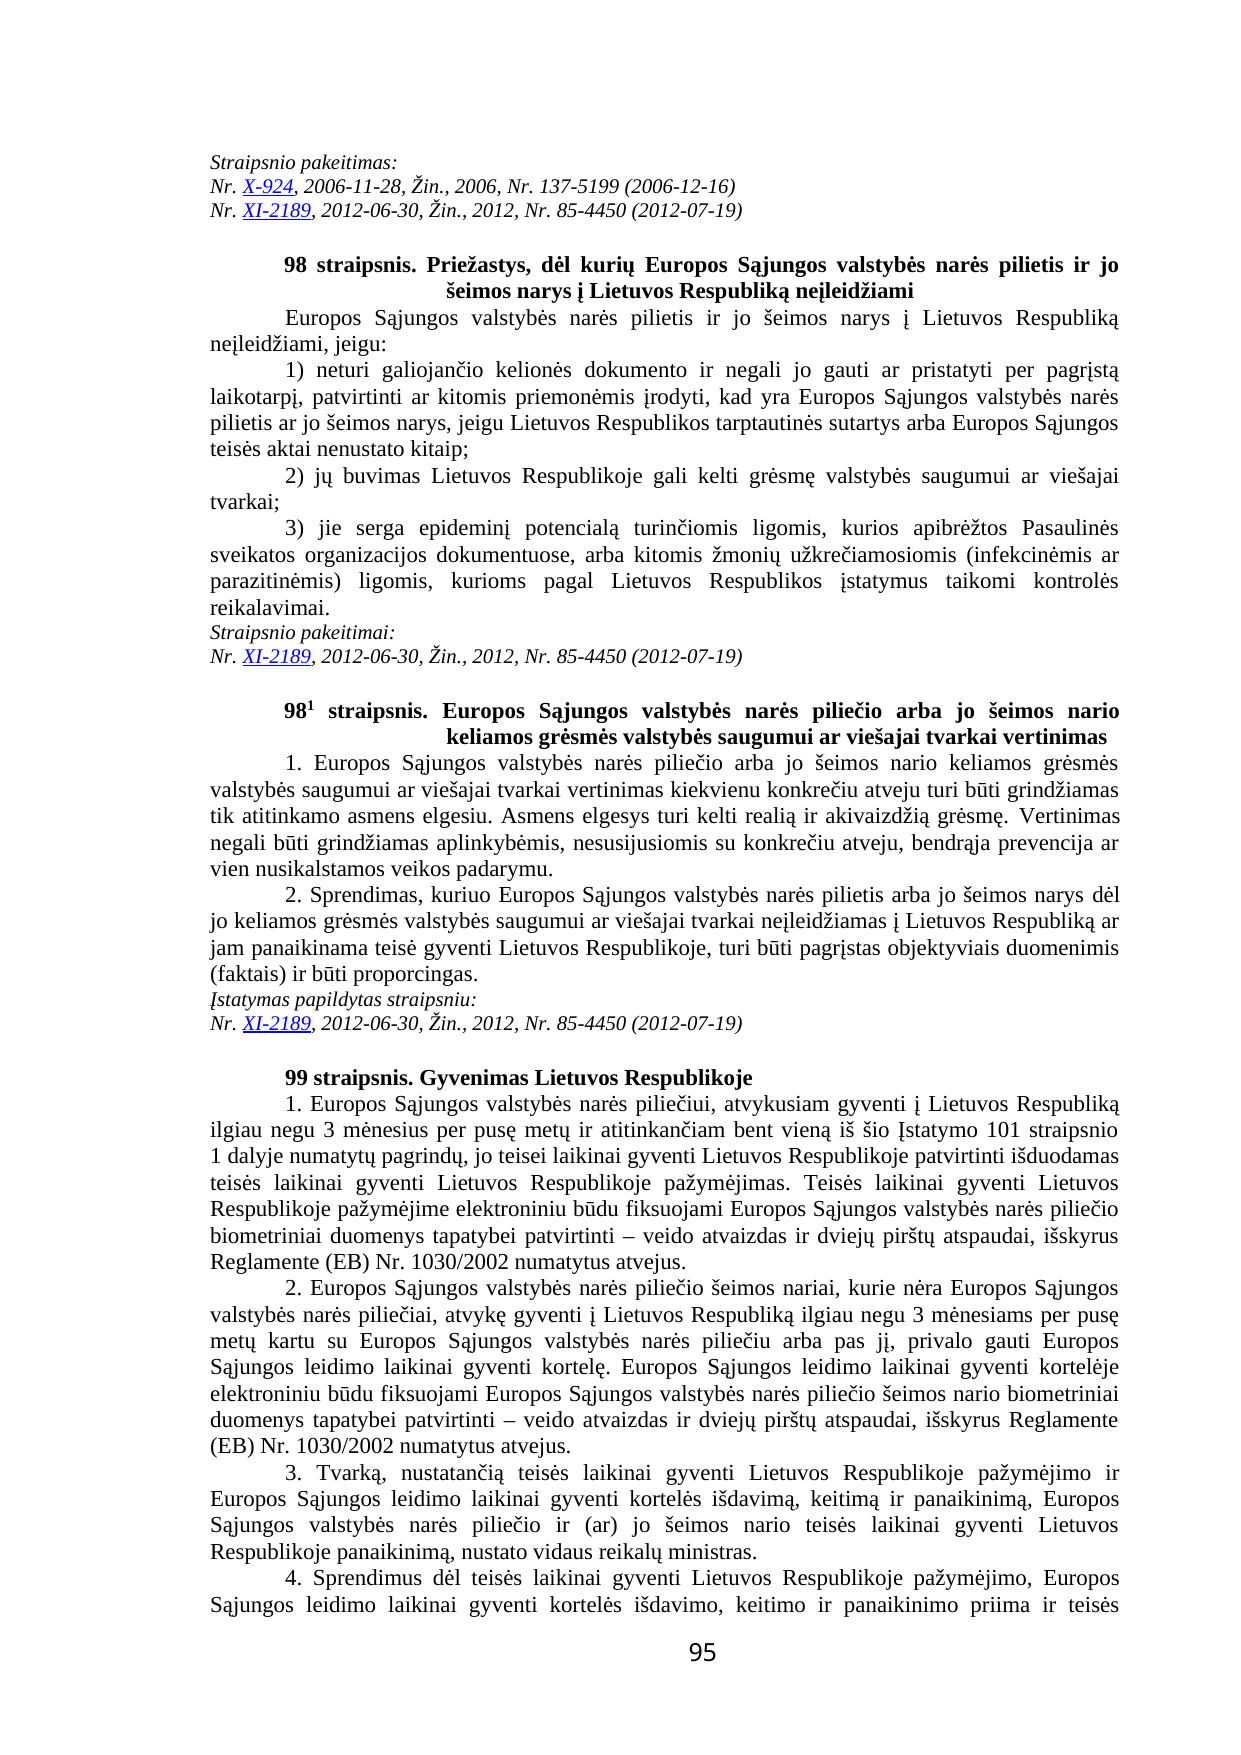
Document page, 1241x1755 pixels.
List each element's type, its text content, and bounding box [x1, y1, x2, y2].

text 3) jie serga epideminį potencialą turinčiomis ligomis, kurios apibrėžtos Pasaulinės sveikatos organizacijos dokumentuose, arba kitomis žmonių užkrečiamosiomis (infekcinėmis ar parazitinėmis) ligomis, kurioms pagal Lietuvos Respublikos įstatymus taikomi kontrolės reikalavimai. [210, 514, 1120, 620]
text Straipsnio pakeitimai: [210, 620, 1120, 644]
text 2. Sprendimas, kuriuo Europos Sąjungos valstybės narės pilietis arba jo šeimos narys dėl jo keliamos grėsmės valstybės saugumui ar viešajai tvarkai neįleidžiamas į Lietuvos Respubliką ar jam panaikinama teisė gyventi Lietuvos Respublikoje, turi būti pagrįstas objektyviais duomenimis (faktais) ir būti proporcingas. [210, 881, 1120, 987]
text Europos Sąjungos valstybės narės pilietis ir jo šeimos narys į Lietuvos Respubliką neįleidžiami, jeigu: [210, 304, 1120, 356]
text 2. Europos Sąjungos valstybės narės piliečio šeimos nariai, kurie nėra Europos Sąjungos valstybės narės piliečiai, atvykę gyventi į Lietuvos Respubliką ilgiau negu 3 mėnesiams per pusę metų kartu su Europos Sąjungos valstybės narės piliečiu arba pas jį, privalo gauti Europos Sąjungos leidimo laikinai gyventi kortelę. Europos Sąjungos leidimo laikinai gyventi kortelėje elektroniniu būdu fiksuojami Europos Sąjungos valstybės narės piliečio šeimos nario biometriniai duomenys tapatybei patvirtinti – veido atvaizdas ir dviejų pirštų atspaudai, išskyrus Reglamente (EB) Nr. 1030/2002 numatytus atvejus. [210, 1274, 1120, 1459]
text 1. Europos Sąjungos valstybės narės piliečiui, atvykusiam gyventi į Lietuvos Respubliką ilgiau negu 3 mėnesius per pusę metų ir atitinkančiam bent vieną iš šio Įstatymo 101 straipsnio 1 dalyje numatytų pagrindų, jo teisei laikinai gyventi Lietuvos Respublikoje patvirtinti išduodamas teisės laikinai gyventi Lietuvos Respublikoje pažymėjimas. Teisės laikinai gyventi Lietuvos Respublikoje pažymėjime elektroniniu būdu fiksuojami Europos Sąjungos valstybės narės piliečio biometriniai duomenys tapatybei patvirtinti – veido atvaizdas ir dviejų pirštų atspaudai, išskyrus Reglamente (EB) Nr. 1030/2002 numatytus atvejus. [210, 1090, 1120, 1274]
text Nr. XI-2189, 2012-06-30, Žin., 2012, Nr. 85-4450 (2012-07-19) [210, 198, 1120, 222]
text Įstatymas papildytas straipsniu: [210, 987, 1120, 1011]
text 98 straipsnis. Priežastys, dėl kurių Europos Sąjungos valstybės narės pilietis ir jo šeimos narys į Lietuvos Respubliką neįleidžiami [284, 251, 1120, 304]
text Nr. XI-2189, 2012-06-30, Žin., 2012, Nr. 85-4450 (2012-07-19) [210, 644, 1120, 668]
text 99 straipsnis. Gyvenimas Lietuvos Respublikoje [210, 1063, 1120, 1090]
text 3. Tvarką, nustatančią teisės laikinai gyventi Lietuvos Respublikoje pažymėjimo ir Europos Sąjungos leidimo laikinai gyventi kortelės išdavimą, keitimą ir panaikinimą, Europos Sąjungos valstybės narės piliečio ir (ar) jo šeimos nario teisės laikinai gyventi Lietuvos Respublikoje panaikinimą, nustato vidaus reikalų ministras. [210, 1459, 1120, 1564]
text 1) neturi galiojančio kelionės dokumento ir negali jo gauti ar pristatyti per pagrįstą laikotarpį, patvirtinti ar kitomis priemonėmis įrodyti, kad yra Europos Sąjungos valstybės narės pilietis ar jo šeimos narys, jeigu Lietuvos Respublikos tarptautinės sutartys arba Europos Sąjungos teisės aktai nenustato kitaip; [210, 356, 1120, 462]
text Straipsnio pakeitimas: [210, 150, 1120, 174]
text Nr. X-924, 2006-11-28, Žin., 2006, Nr. 137-5199 (2006-12-16) [210, 174, 1120, 198]
text 981 straipsnis. Europos Sąjungos valstybės narės piliečio arba jo šeimos nario keliamos grėsmės valstybės saugumui ar viešajai tvarkai vertinimas [284, 697, 1120, 749]
text 4. Sprendimus dėl teisės laikinai gyventi Lietuvos Respublikoje pažymėjimo, Europos Sąjungos leidimo laikinai gyventi kortelės išdavimo, keitimo ir panaikinimo priima ir teisės [210, 1564, 1120, 1617]
text 1. Europos Sąjungos valstybės narės piliečio arba jo šeimos nario keliamos grėsmės valstybės saugumui ar viešajai tvarkai vertinimas kiekvienu konkrečiu atveju turi būti grindžiamas tik atitinkamo asmens elgesiu. Asmens elgesys turi kelti realią ir akivaizdžią grėsmę. Vertinimas negali būti grindžiamas aplinkybėmis, nesusijusiomis su konkrečiu atveju, bendrąja prevencija ar vien nusikalstamos veikos padarymu. [210, 749, 1120, 881]
text Nr. XI-2189, 2012-06-30, Žin., 2012, Nr. 85-4450 (2012-07-19) [210, 1011, 1120, 1035]
text 2) jų buvimas Lietuvos Respublikoje gali kelti grėsmę valstybės saugumui ar viešajai tvarkai; [210, 462, 1120, 514]
